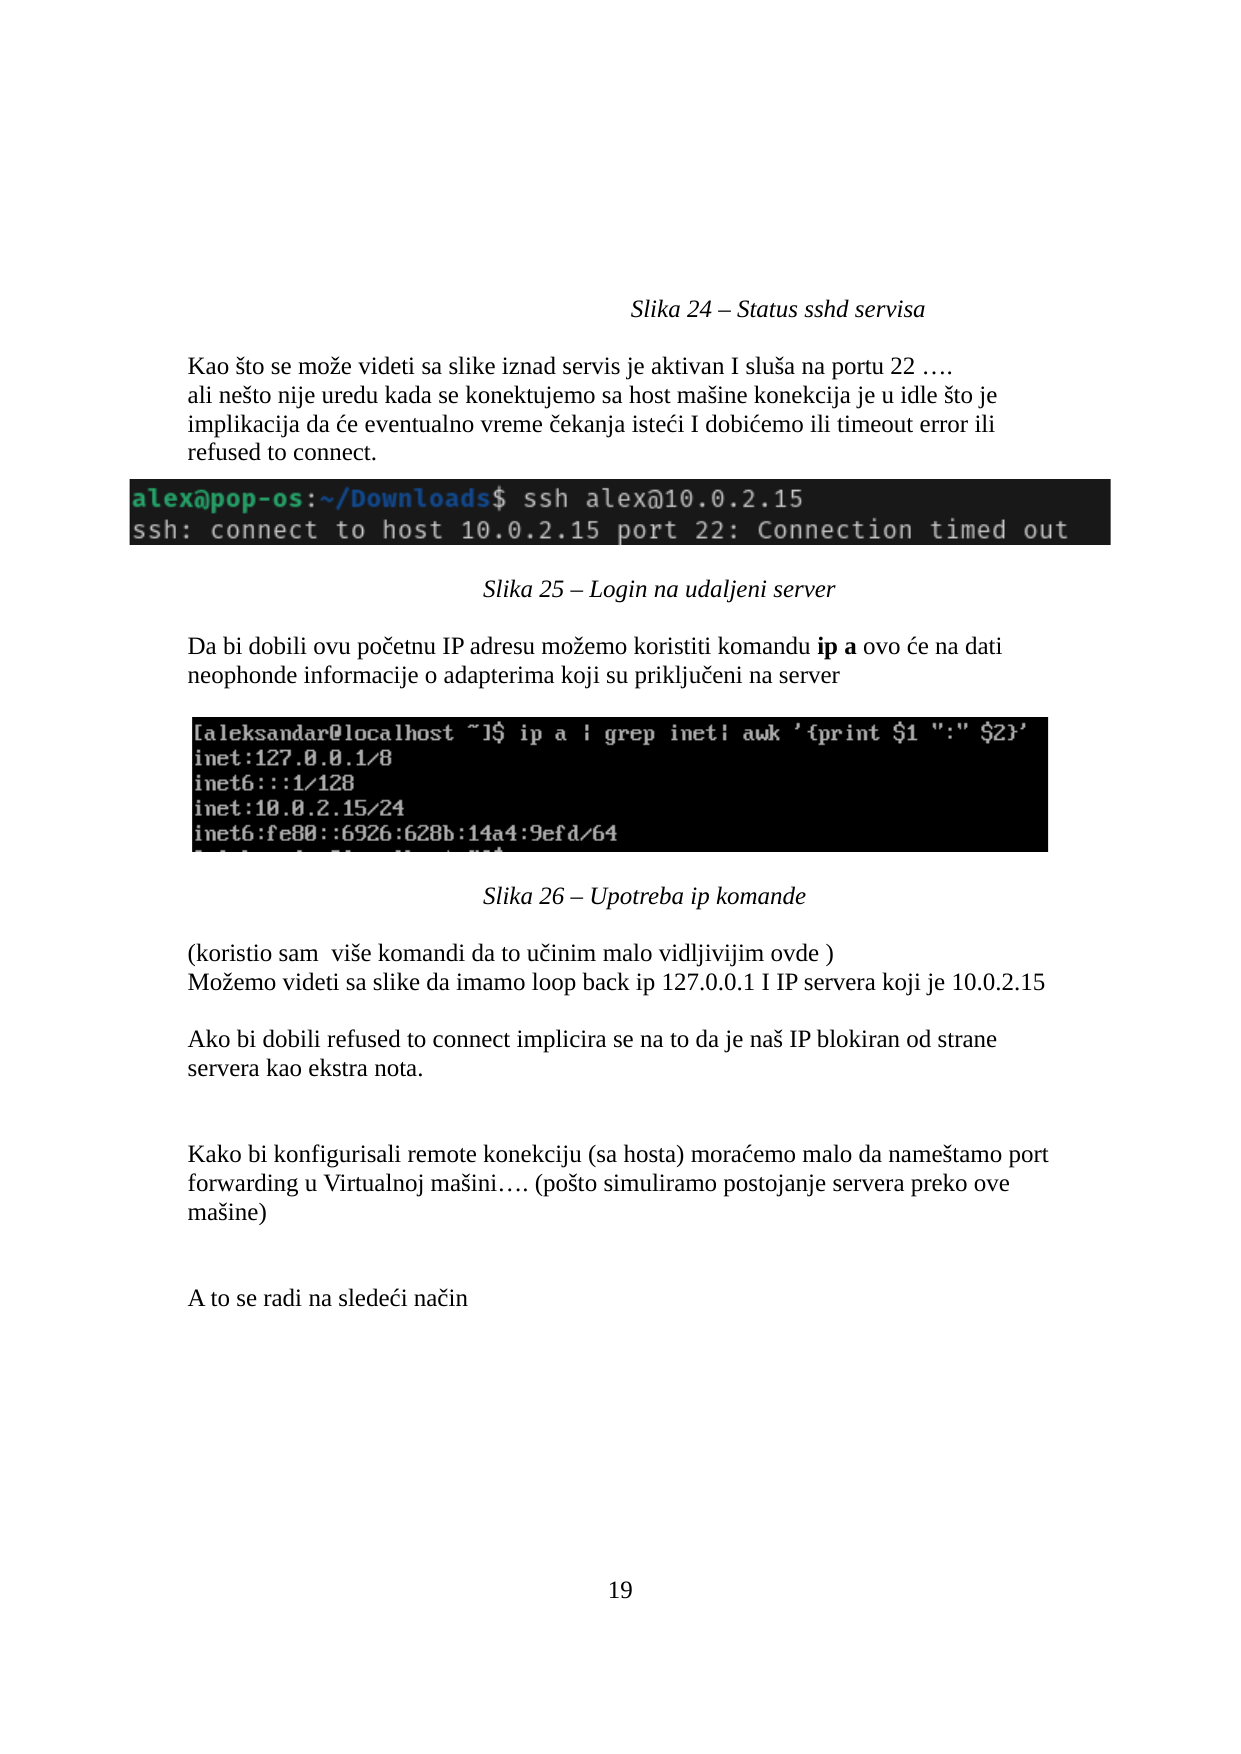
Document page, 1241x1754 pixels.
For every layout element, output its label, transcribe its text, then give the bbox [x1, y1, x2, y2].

text Kako bi konfigurisali remote konekciju (sa hosta) moraćemo malo da nameštamo port forwarding u Virtualnoj mašini…. (pošto simuliramo postojanje servera preko ove mašine) [187, 1139, 1053, 1226]
text Ako bi dobili refused to connect implicira se na to da je naš IP blokiran od strane servera kao ekstra nota. [187, 1024, 1053, 1082]
text [187, 466, 1053, 479]
text Kao što se može videti sa slike iznad servis je aktivan I sluša na portu 22 …. [187, 351, 1053, 380]
text Slika 24 – Status sshd servisa [187, 294, 1053, 351]
text (koristio sam više komandi da to učinim malo vidljivijim ovde ) [187, 938, 1053, 967]
picture [192, 717, 1049, 852]
text Možemo videti sa slike da imamo loop back ip 127.0.0.1 I IP servera koji je 10.0.2.15 [187, 967, 1053, 996]
text Slika 26 – Upotreba ip komande [187, 881, 1053, 909]
text A to se radi na sledeći način [187, 1283, 1053, 1312]
text Slika 25 – Login na udaljeni server [187, 545, 1053, 602]
text ali nešto nije uredu kada se konektujemo sa host mašine konekcija je u idle što je implikacija da će eventualno vreme čekanja isteći I dobićemo ili timeout error ili refused to connect. [187, 380, 1053, 466]
text Da bi dobili ovu početnu IP adresu možemo koristiti komandu ip a ovo će na dati neophonde informacije o adapterima koji su priključeni na server [187, 631, 1053, 689]
picture [129, 479, 1111, 545]
